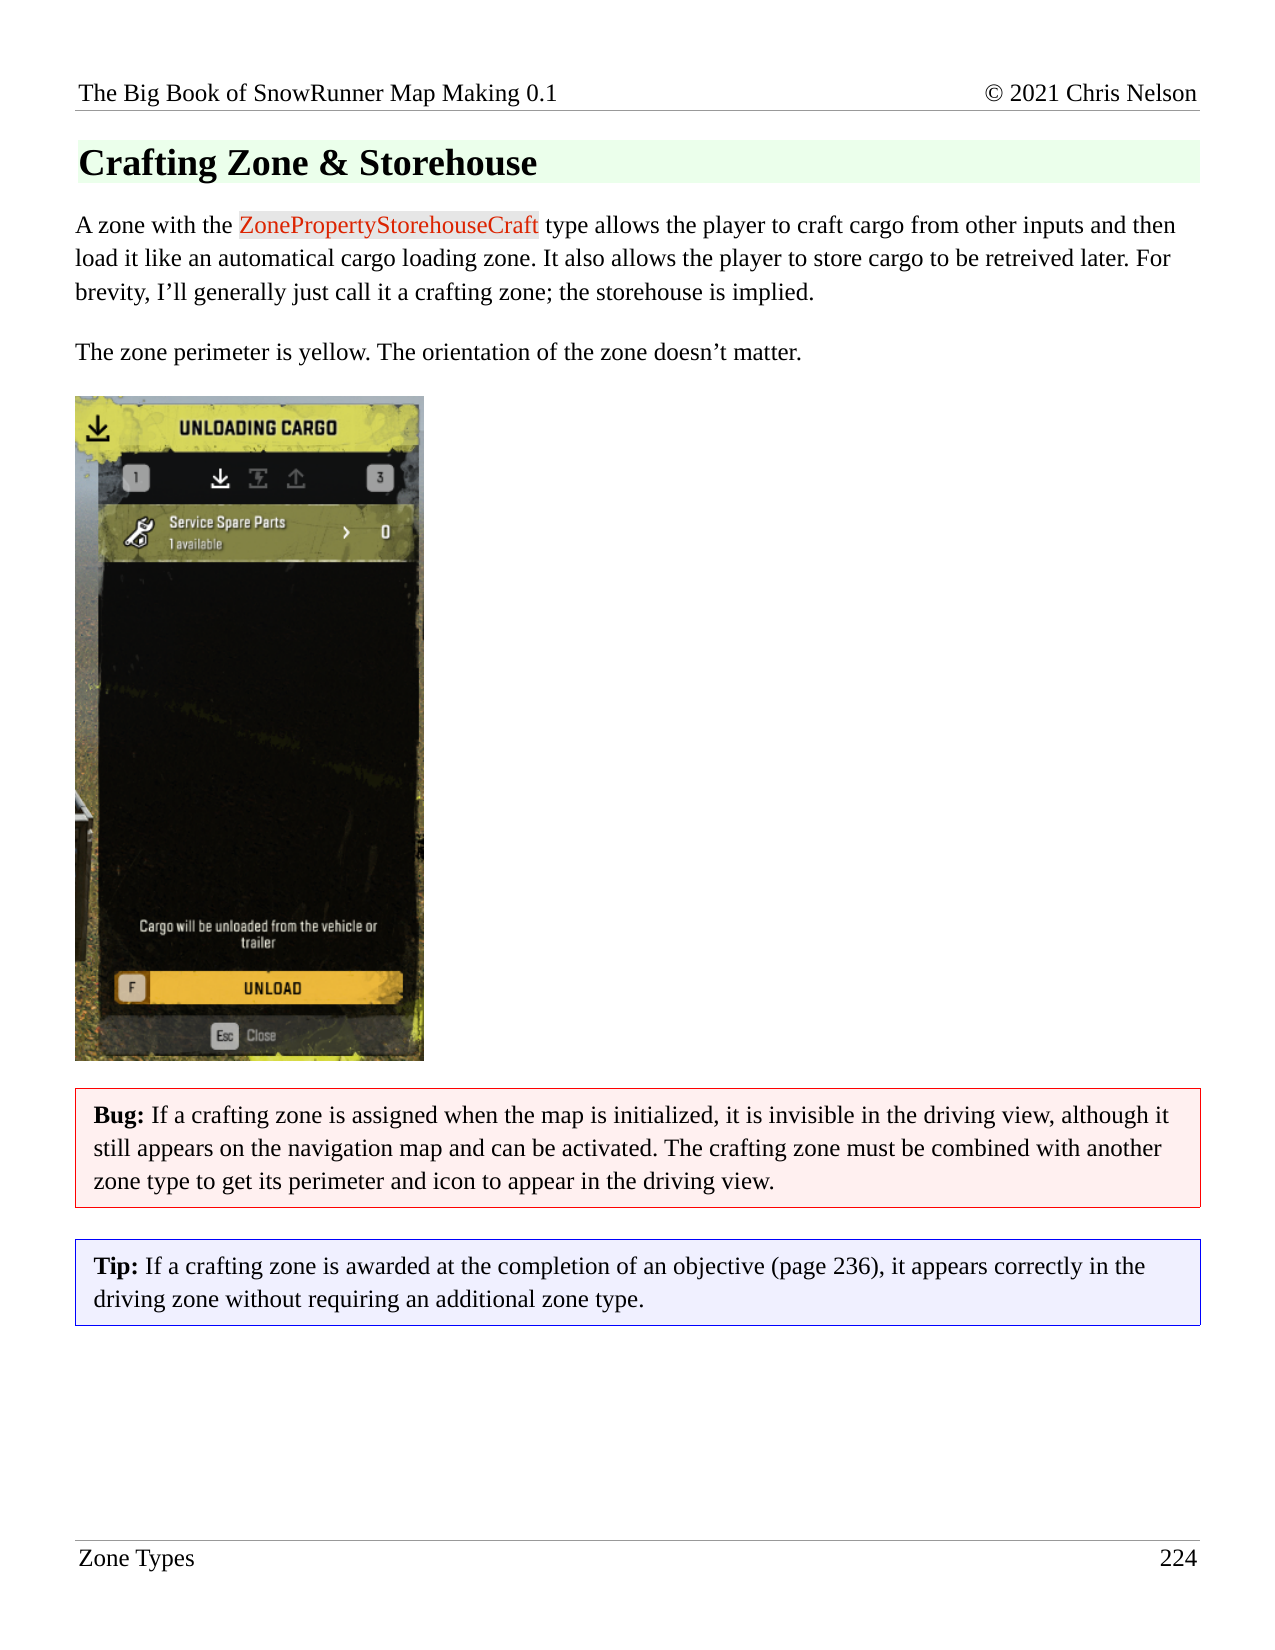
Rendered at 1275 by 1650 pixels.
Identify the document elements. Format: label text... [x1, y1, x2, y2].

list If a crafting zone is assigned when the map is initialized, it is invisible in the driving view, although it still appears on the navigation map and can be activated. The crafting zone must be combined with another zone type to get its perimeter and icon to appear in the driving view. [76, 1089, 1200, 1207]
text The zone perimeter is yellow. The orientation of the zone doesn’t matter. [75, 337, 1200, 365]
subtitle Crafting Zone & Storehouse [78, 140, 1200, 183]
text A zone with the ZonePropertyStorehouseCraft type allows the player to craft cargo from other inputs and then load it like an automatical cargo loading zone. It also allows the player to store cargo to be retreived later. For brevity, I’ll generally just call it a crafting zone; the storehouse is implied. [75, 211, 1200, 305]
list If a crafting zone is awarded at the completion of an objective (page 236), it appears correctly in the driving zone without requiring an additional zone type. [76, 1240, 1200, 1325]
picture [75, 396, 424, 1061]
